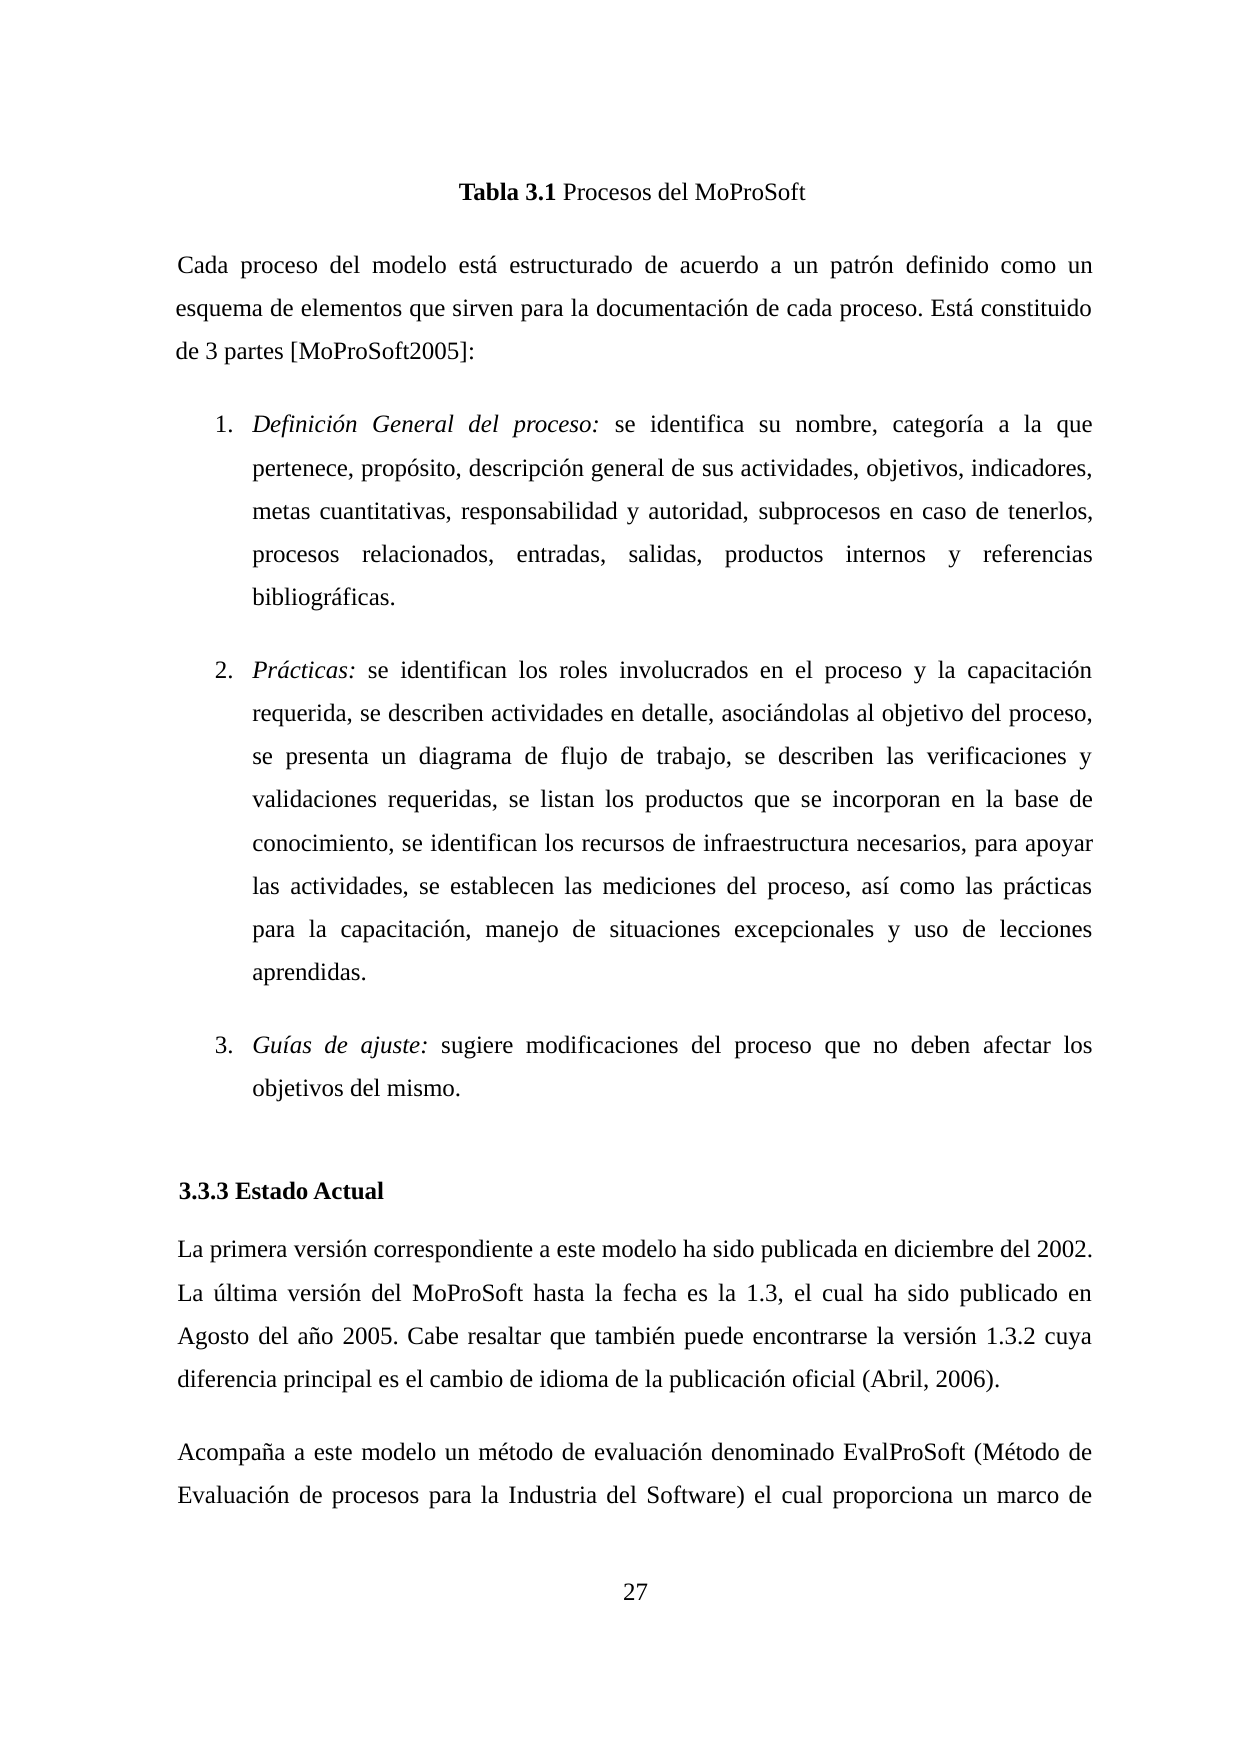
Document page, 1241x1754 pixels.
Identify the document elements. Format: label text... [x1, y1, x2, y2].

list La primera versión correspondiente a este modelo ha sido publicada en diciembre del 2002. La última versión del MoProSoft hasta la fecha es la 1.3, el cual ha sido publicado en Agosto del año 2005. Cabe resaltar que también puede encontrarse la versión 1.3.2 cuya diferencia principal es el cambio de idioma de la publicación oficial (Abril, 2006). [177, 1234, 1093, 1393]
list 3.3.3 Estado Actual [178, 1176, 1093, 1205]
text Acompaña a este modelo un método de evaluación denominado EvalProSoft (Método de Evaluación de procesos para la Industria del Software) el cual proporciona un marco de [177, 1437, 1093, 1509]
list Prácticas: se identifican los roles involucrados en el proceso y la capacitación requerida, se describen actividades en detalle, asociándolas al objetivo del proceso, se presenta un diagrama de flujo de trabajo, se describen las verificaciones y validaciones requeridas, se listan los productos que se incorporan en la base de conocimiento, se identifican los recursos de infraestructura necesarios, para apoyar las actividades, se establecen las mediciones del proceso, así como las prácticas para la capacitación, manejo de situaciones excepcionales y uso de lecciones aprendidas. [214, 655, 1093, 986]
list Guías de ajuste: sugiere modificaciones del proceso que no deben afectar los objetivos del mismo. [214, 1030, 1093, 1102]
text Tabla 3.1 Procesos del MoProSoft [175, 177, 1093, 206]
list Definición General del proceso: se identifica su nombre, categoría a la que pertenece, propósito, descripción general de sus actividades, objetivos, indicadores, metas cuantitativas, responsabilidad y autoridad, subprocesos en caso de tenerlos, procesos relacionados, entradas, salidas, productos internos y referencias bibliográficas. [214, 409, 1093, 611]
text Cada proceso del modelo está estructurado de acuerdo a un patrón definido como un esquema de elementos que sirven para la documentación de cada proceso. Está constituido de 3 partes [MoProSoft2005]: [175, 250, 1093, 365]
